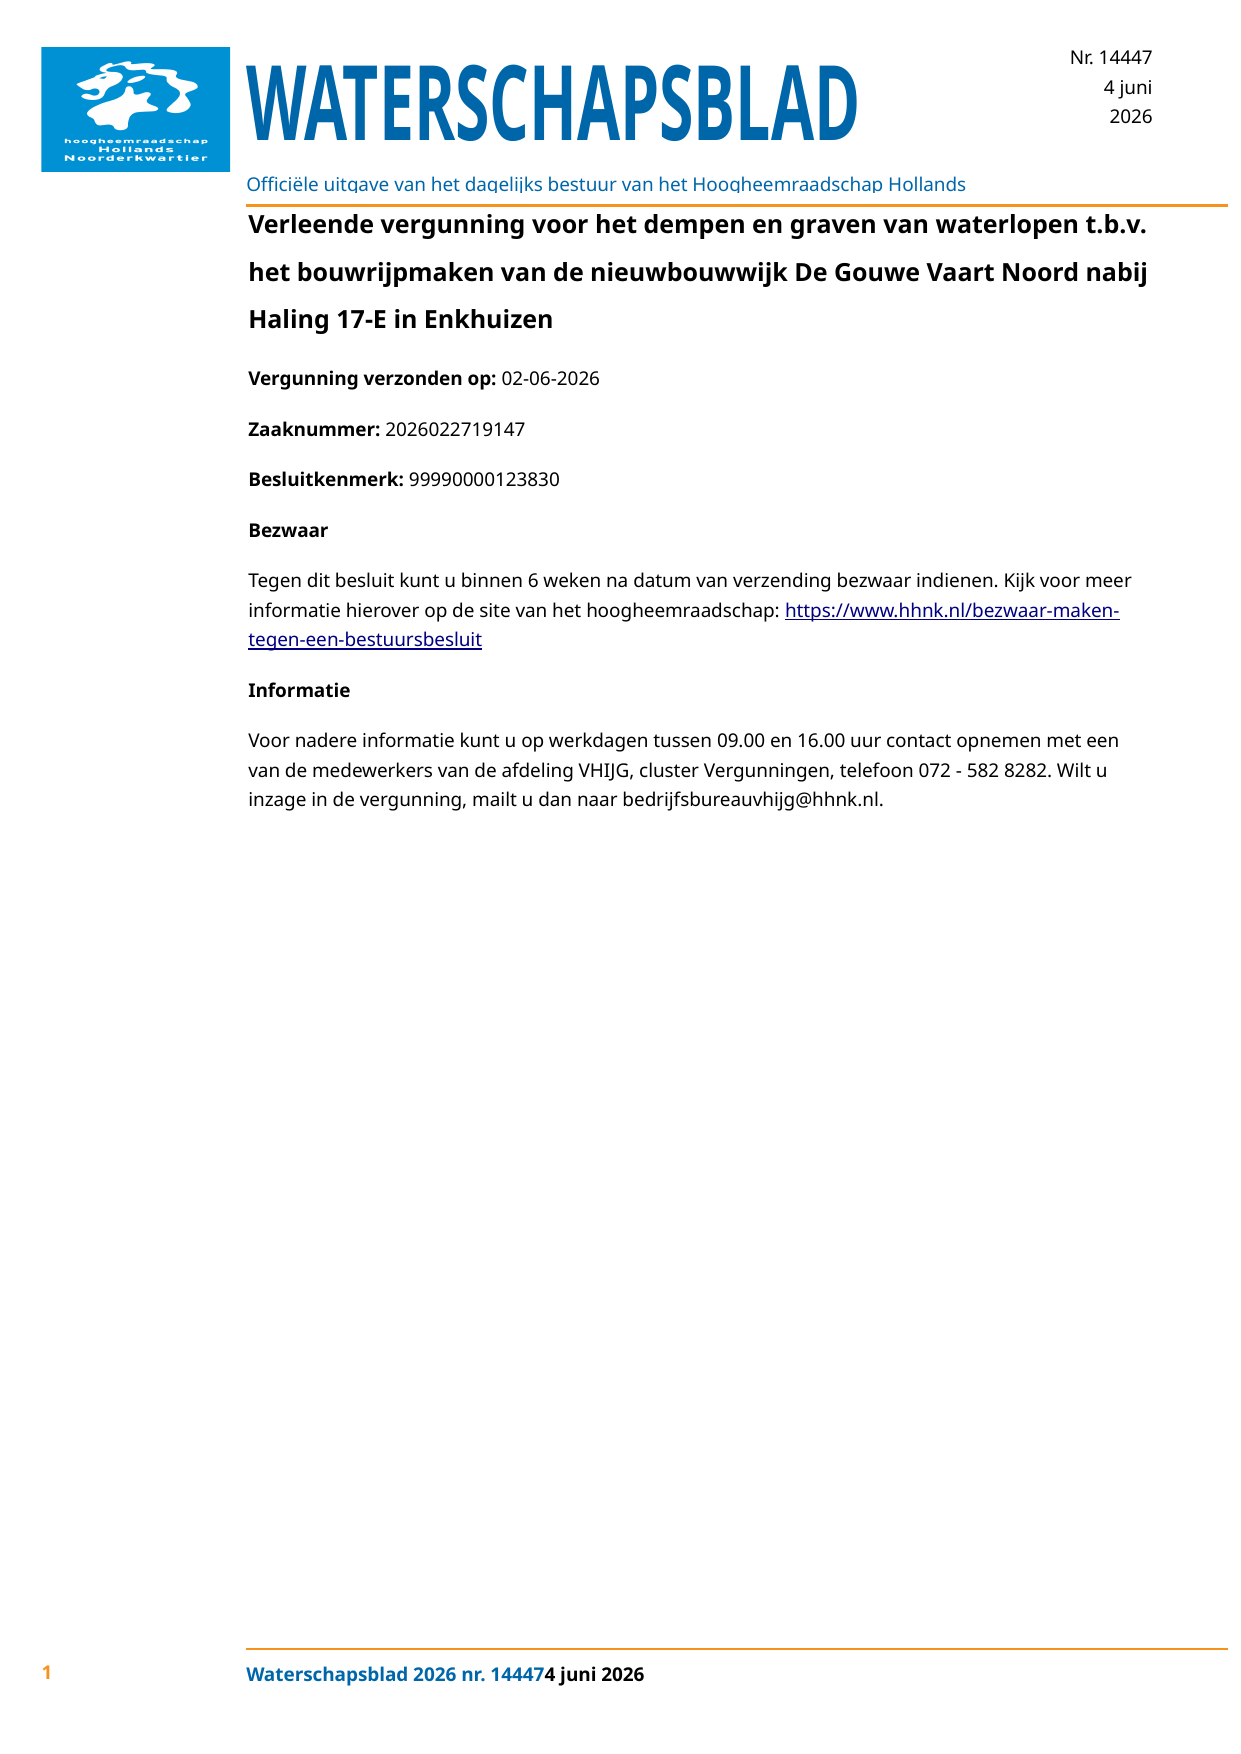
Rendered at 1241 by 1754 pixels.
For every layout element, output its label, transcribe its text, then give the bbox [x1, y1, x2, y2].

picture [78, 64, 122, 99]
picture [118, 62, 197, 112]
text Besluitkenmerk: 99990000123830 [248, 466, 1152, 492]
picture [129, 76, 144, 82]
text Informatie [248, 677, 1152, 702]
picture [88, 87, 157, 130]
text Verleende vergunning voor het dempen en graven van waterlopen t.b.v. het bouwrijpmaken van de nieuwbouwwijk De Gouwe Vaart Noord nabij Haling 17-E in Enkhuizen [248, 207, 1152, 336]
text Zaaknummer: 2026022719147 [248, 416, 1152, 442]
text Vergunning verzonden op: 02-06-2026 [248, 366, 1152, 391]
text Bezwaar [248, 517, 1152, 542]
text Voor nadere informatie kunt u op werkdagen tussen 09.00 en 16.00 uur contact opnemen met een van de medewerkers van de afdeling VHIJG, cluster Vergunningen, telefoon 072 - 582 8282. Wilt u inzage in de vergunning, mailt u dan naar bedrijfsbureauvhijg@hhnk.nl. [248, 727, 1152, 812]
text Tegen dit besluit kunt u binnen 6 weken na datum van verzending bezwaar indienen. Kijk voor meer informatie hierover op de site van het hoogheemraadschap: https://www.hhnk.nl/bezwaar-maken-tegen-een-bestuursbesluit [248, 567, 1152, 652]
